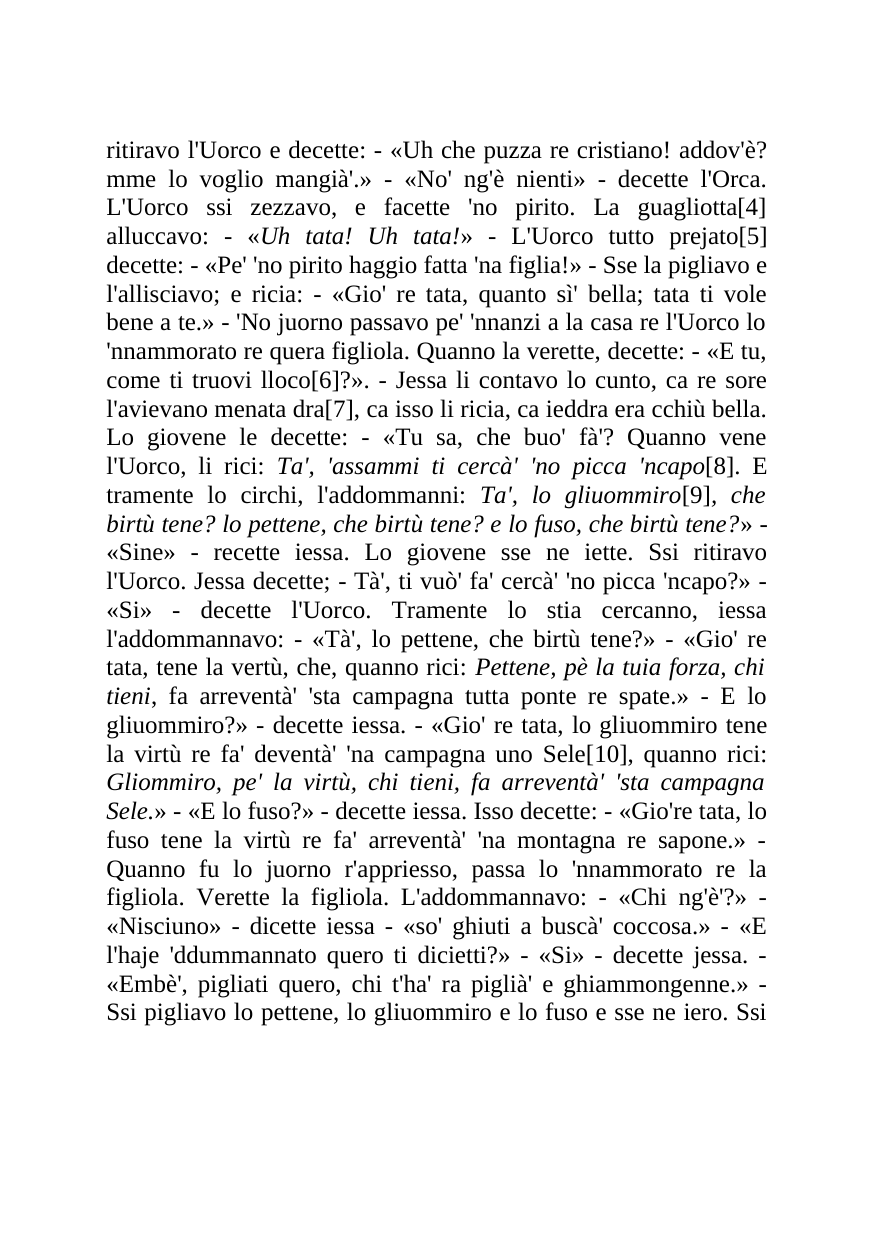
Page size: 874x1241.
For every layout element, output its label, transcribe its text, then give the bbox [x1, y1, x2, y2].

text ritiravo l'Uorco e decette: - «Uh che puzza re cristiano! addov'è? mme lo voglio mangià'.» - «No' ng'è nienti» - decette l'Orca. L'Uorco ssi zezzavo, e facette 'no pirito. La guagliotta[4] alluccavo: - «Uh tata! Uh tata!» - L'Uorco tutto prejato[5] decette: - «Pe' 'no pirito haggio fatta 'na figlia!» - Sse la pigliavo e l'allisciavo; e ricia: - «Gio' re tata, quanto sì' bella; tata ti vole bene a te.» - 'No juorno passavo pe' 'nnanzi a la casa re l'Uorco lo 'nnammorato re quera figliola. Quanno la verette, decette: - «E tu, come ti truovi lloco[6]?». - Jessa li contavo lo cunto, ca re sore l'avievano menata dra[7], ca isso li ricia, ca ieddra era cchiù bella. Lo giovene le decette: - «Tu sa, che buo' fà'? Quanno vene l'Uorco, li rici: Ta', 'assammi ti cercà' 'no picca 'ncapo[8]. E tramente lo circhi, l'addommanni: Ta', lo gliuommiro[9], che birtù tene? lo pettene, che birtù tene? e lo fuso, che birtù tene?» - «Sine» - recette iessa. Lo giovene sse ne iette. Ssi ritiravo l'Uorco. Jessa decette; - Tà', ti vuò' fa' cercà' 'no picca 'ncapo?» - «Si» - decette l'Uorco. Tramente lo stia cercanno, iessa l'addommannavo: - «Tà', lo pettene, che birtù tene?» - «Gio' re tata, tene la vertù, che, quanno rici: Pettene, pè la tuia forza, chi tieni, fa arreventà' 'sta campagna tutta ponte re spate.» - E lo gliuommiro?» - decette iessa. - «Gio' re tata, lo gliuommiro tene la virtù re fa' deventà' 'na campagna uno Sele[10], quanno rici: Gliommiro, pe' la virtù, chi tieni, fa arreventà' 'sta campagna Sele.» - «E lo fuso?» - decette iessa. Isso decette: - «Gio're tata, lo fuso tene la virtù re fa' arreventà' 'na montagna re sapone.» - Quanno fu lo juorno r'appriesso, passa lo 'nnammorato re la figliola. Verette la figliola. L'addommannavo: - «Chi ng'è'?» - «Nisciuno» - dicette iessa - «so' ghiuti a buscà' coccosa.» - «E l'haje 'ddummannato quero ti dicietti?» - «Si» - decette jessa. - «Embè', pigliati quero, chi t'ha' ra piglià' e ghiammongenne.» - Ssi pigliavo lo pettene, lo gliuommiro e lo fuso e sse ne iero. Ssi [106, 135, 768, 1026]
